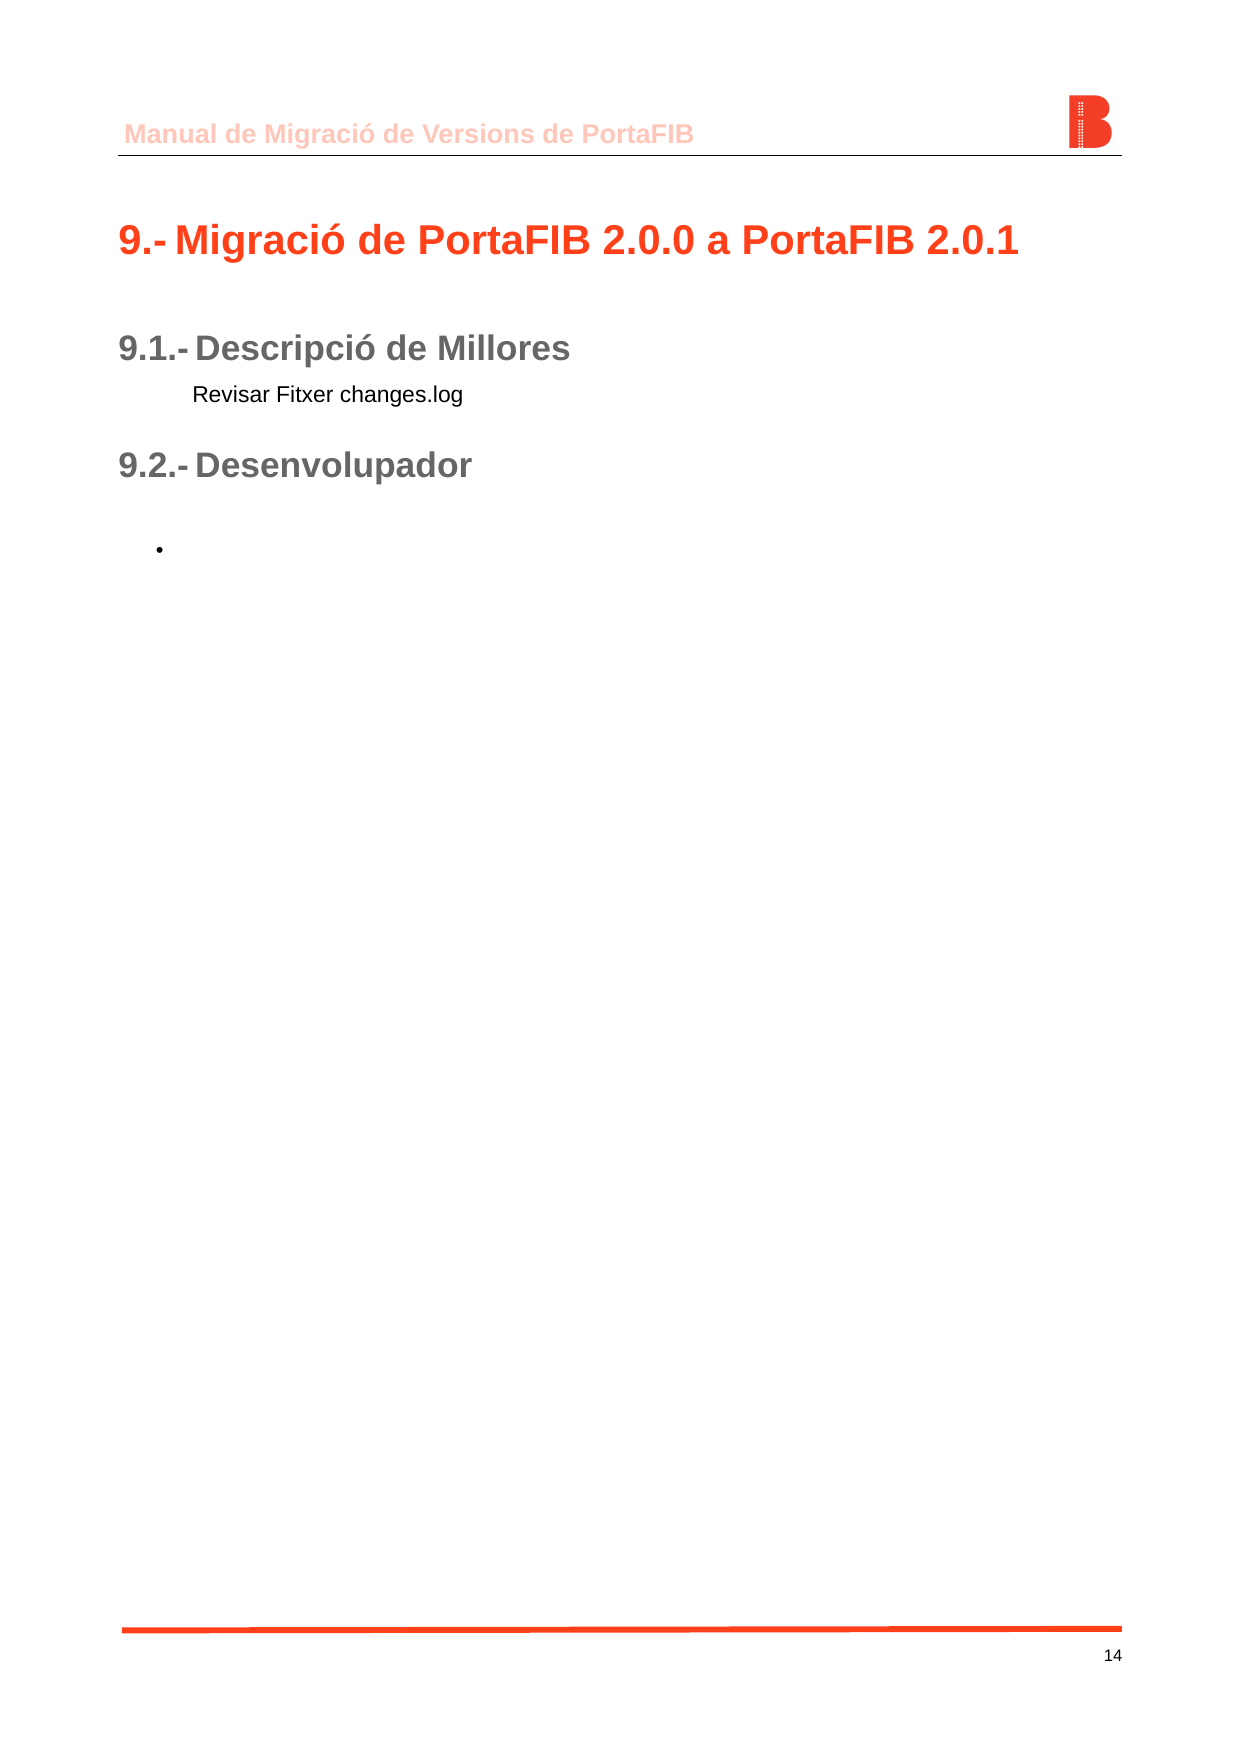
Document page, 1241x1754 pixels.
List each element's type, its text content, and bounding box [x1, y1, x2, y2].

picture [1063, 94, 1117, 150]
text Revisar Fitxer changes.log [118, 381, 1122, 407]
subtitle Descripció de Millores [118, 327, 1122, 368]
subtitle Desenvolupador [118, 444, 1122, 485]
subtitle Migració de PortaFIB 2.0.0 a PortaFIB 2.0.1 [118, 216, 1122, 264]
